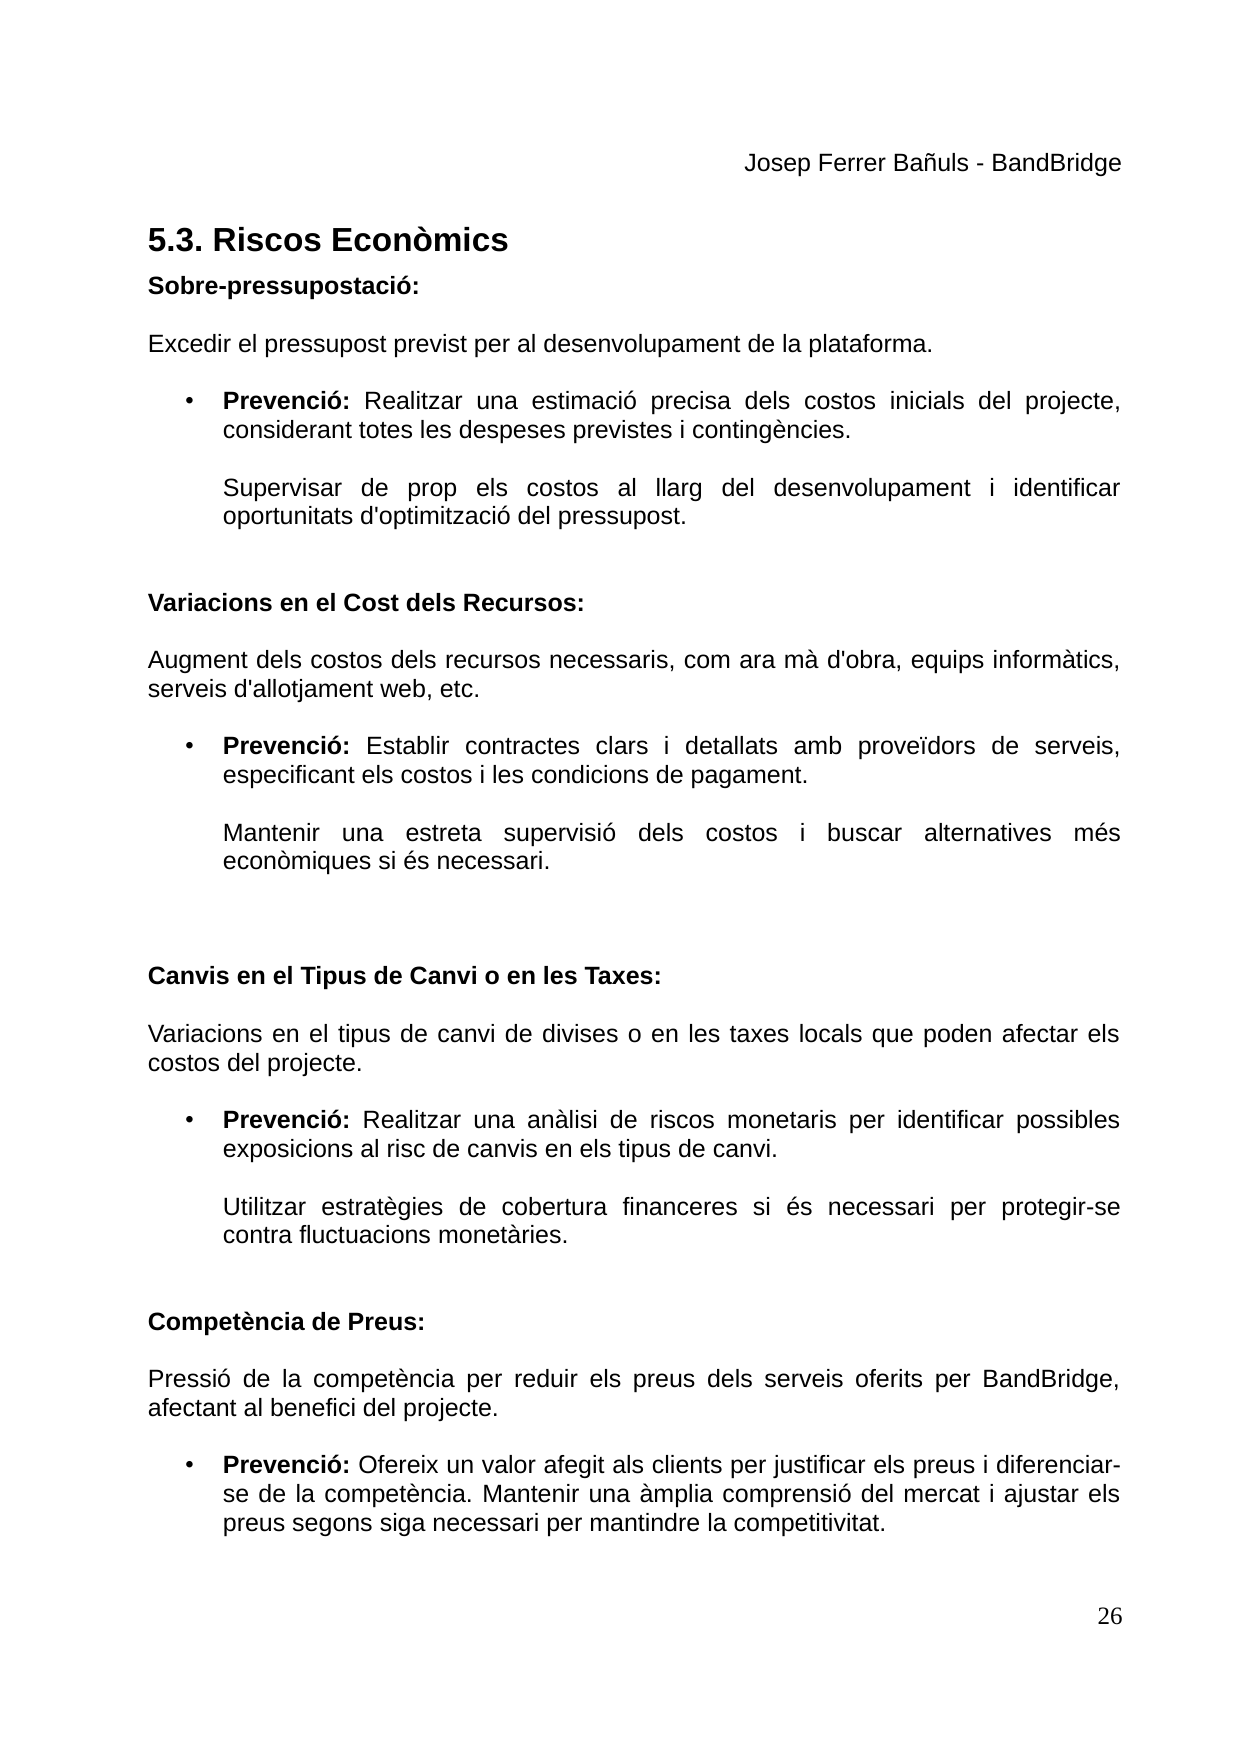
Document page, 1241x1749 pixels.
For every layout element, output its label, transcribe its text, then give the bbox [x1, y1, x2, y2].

list Mantenir una estreta supervisió dels costos i buscar alternatives més econòmiques si és necessari. [185, 818, 1122, 875]
text Variacions en el tipus de canvi de divises o en les taxes locals que poden afectar els costos del projecte. [148, 1019, 1122, 1076]
subtitle 5.3. Riscos Econòmics [148, 220, 1122, 259]
list Supervisar de prop els costos al llarg del desenvolupament i identificar oportunitats d'optimització del pressupost. [185, 472, 1122, 530]
list Prevenció: Establir contractes clars i detallats amb proveïdors de serveis, especificant els costos i les condicions de pagament. [185, 731, 1122, 789]
list Utilitzar estratègies de cobertura financeres si és necessari per protegir-se contra fluctuacions monetàries. [185, 1191, 1122, 1249]
list Prevenció: Realitzar una anàlisi de riscos monetaris per identificar possibles exposicions al risc de canvis en els tipus de canvi. [185, 1105, 1122, 1163]
text Canvis en el Tipus de Canvi o en les Taxes: [148, 961, 1122, 990]
text Excedir el pressupost previst per al desenvolupament de la plataforma. [148, 329, 1122, 357]
text Competència de Preus: [148, 1306, 1122, 1335]
list Prevenció: Ofereix un valor afegit als clients per justificar els preus i diferenciar-se de la competència. Mantenir una àmplia comprensió del mercat i ajustar els preus segons siga necessari per mantindre la competitivitat. [185, 1450, 1122, 1537]
text Sobre-pressupostació: [148, 271, 1122, 300]
text Pressió de la competència per reduir els preus dels serveis oferits per BandBridge, afectant al benefici del projecte. [148, 1364, 1122, 1421]
list Prevenció: Realitzar una estimació precisa dels costos inicials del projecte, considerant totes les despeses previstes i contingències. [185, 386, 1122, 444]
text Variacions en el Cost dels Recursos: [148, 587, 1122, 616]
text Augment dels costos dels recursos necessaris, com ara mà d'obra, equips informàtics, serveis d'allotjament web, etc. [148, 645, 1122, 702]
